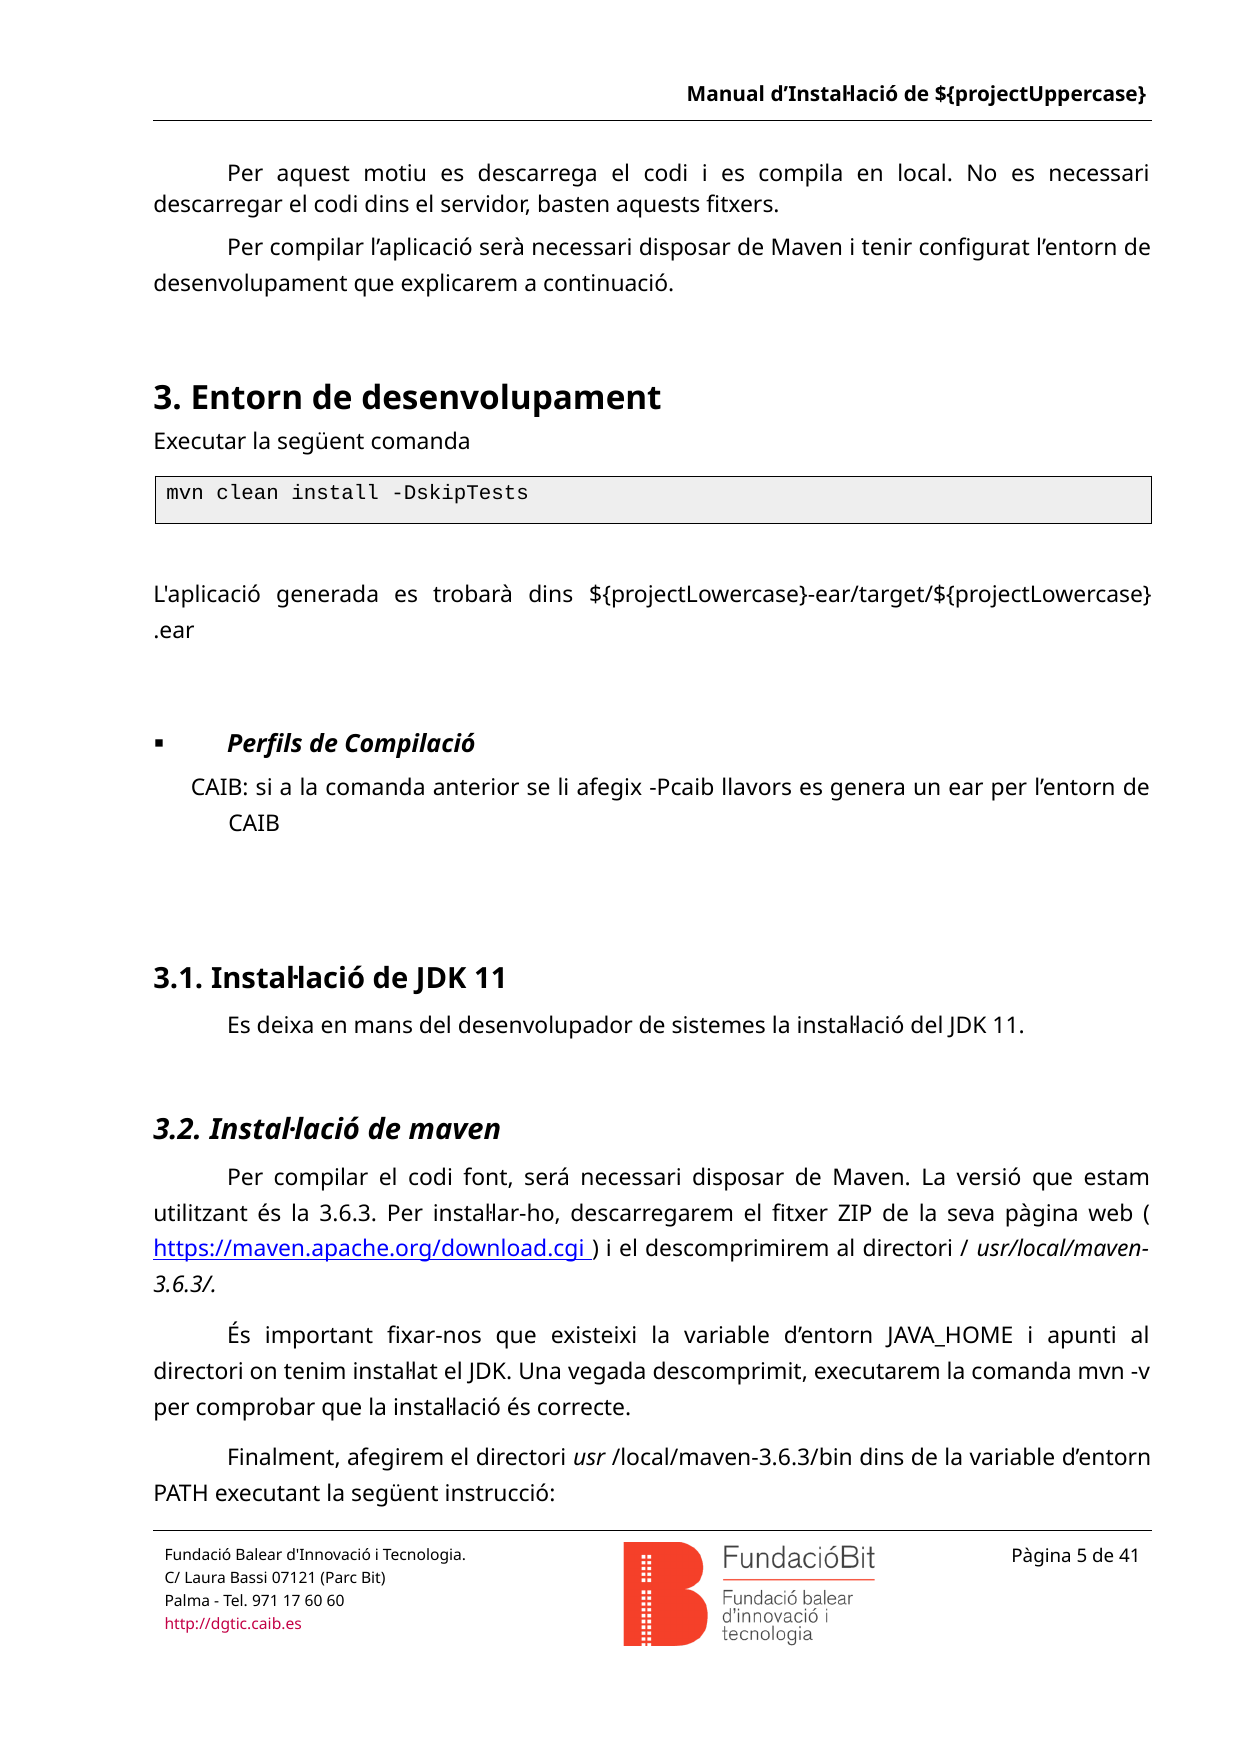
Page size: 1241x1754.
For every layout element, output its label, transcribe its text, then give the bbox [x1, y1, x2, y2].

text Per aquest motiu es descarrega el codi i es compila en local. No es necessari descarregar el codi dins el servidor, basten aquests fitxers. [153, 156, 1152, 219]
table_header mvn clean install -DskipTests [156, 477, 1151, 523]
text Per compilar l’aplicació serà necessari disposar de Maven i tenir configurat l’entorn de desenvolupament que explicarem a continuació. [153, 231, 1152, 298]
subtitle Entorn de desenvolupament [153, 373, 1152, 419]
text Finalment, afegirem el directori usr /local/maven-3.6.3/bin dins de la variable d’entorn PATH executant la següent instrucció: [153, 1441, 1152, 1508]
text Per compilar el codi font, será necessari disposar de Maven. La versió que estam utilitzant és la 3.6.3. Per instal·lar-ho, descarregarem el fitxer ZIP de la seva pàgina web ( https://maven.apache.org/download.cgi ) i el descomprimirem al directori / usr/local/maven-3.6.3/. [153, 1161, 1152, 1299]
text És important fixar-nos que existeixi la variable d’entorn JAVA_HOME i apunti al directori on tenim instal·lat el JDK. Una vegada descomprimit, executarem la comanda mvn -v per comprobar que la instal·lació és correcte. [153, 1319, 1152, 1422]
text CAIB: si a la comanda anterior se li afegix -Pcaib llavors es genera un ear per l’entorn de CAIB [191, 771, 1152, 838]
text Es deixa en mans del desenvolupador de sistemes la instal·lació del JDK 11. [153, 1009, 1152, 1040]
text L'aplicació generada es trobarà dins ${projectLowercase}-ear/target/${projectLowercase} .ear [153, 578, 1152, 646]
text Executar la següent comanda [153, 425, 1152, 456]
subtitle Instal·lació de JDK 11 [153, 957, 1152, 997]
subtitle Instal·lació de maven [153, 1108, 1152, 1148]
picture [623, 1542, 875, 1646]
subtitle Perfils de Compilació [153, 726, 1152, 760]
